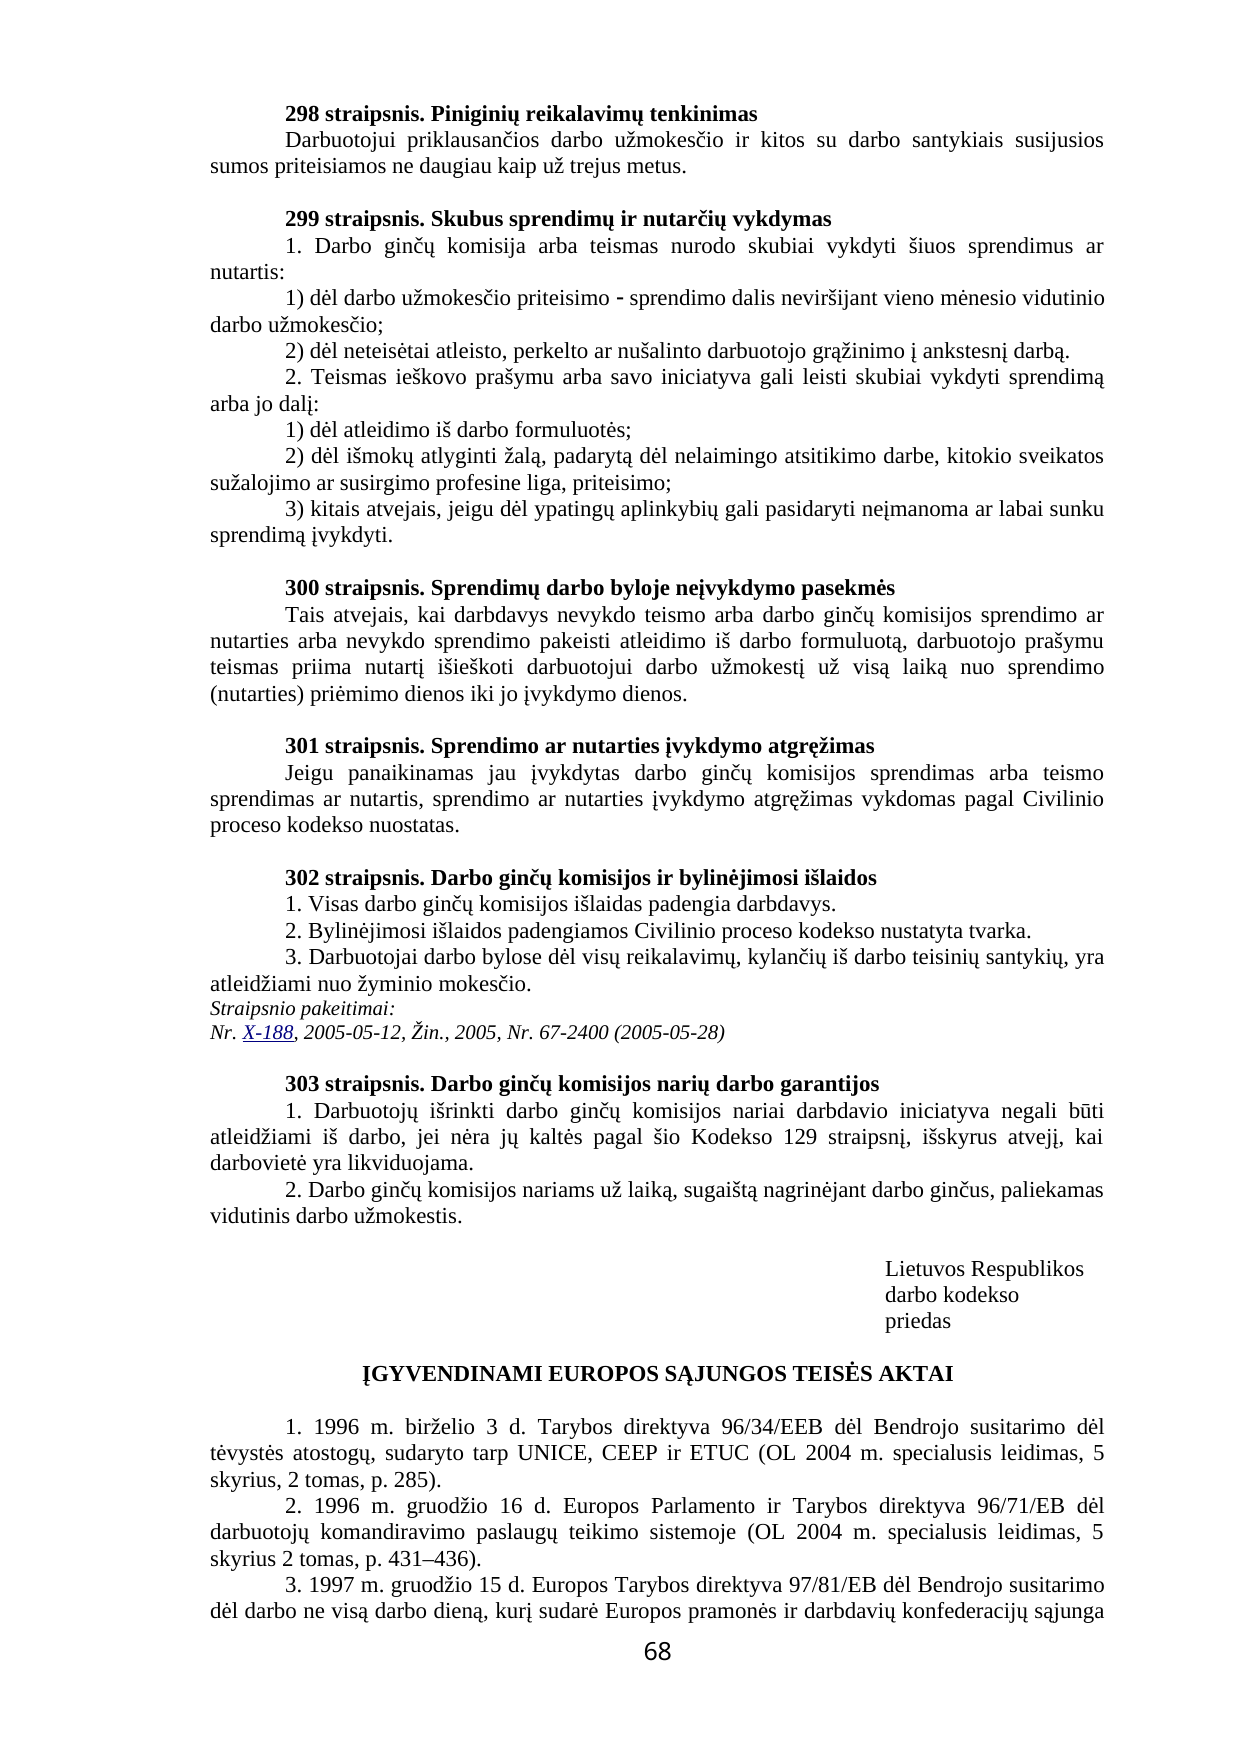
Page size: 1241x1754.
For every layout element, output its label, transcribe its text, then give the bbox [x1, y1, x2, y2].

text 298 straipsnis. Piniginių reikalavimų tenkinimas [210, 100, 1106, 126]
text 2. 1996 m. gruodžio 16 d. Europos Parlamento ir Tarybos direktyva 96/71/EB dėl darbuotojų komandiravimo paslaugų teikimo sistemoje (OL 2004 m. specialusis leidimas, 5 skyrius 2 tomas, p. 431–436). [210, 1492, 1106, 1571]
text 301 straipsnis. Sprendimo ar nutarties įvykdymo atgręžimas [210, 732, 1106, 759]
text 1. 1996 m. birželio 3 d. Tarybos direktyva 96/34/EEB dėl Bendrojo susitarimo dėl tėvystės atostogų, sudaryto tarp UNICE, CEEP ir ETUC (OL 2004 m. specialusis leidimas, 5 skyrius, 2 tomas, p. 285). [210, 1413, 1106, 1492]
text 1. Darbuotojų išrinkti darbo ginčų komisijos nariai darbdavio iniciatyva negali būti atleidžiami iš darbo, jei nėra jų kaltės pagal šio Kodekso 129 straipsnį, išskyrus atvejį, kai darbovietė yra likviduojama. [210, 1097, 1106, 1176]
text priedas [210, 1308, 1106, 1334]
text darbo kodekso [285, 1281, 1106, 1308]
text 3. Darbuotojai darbo bylose dėl visų reikalavimų, kylančių iš darbo teisinių santykių, yra atleidžiami nuo žyminio mokesčio. [210, 943, 1106, 996]
text 1. Darbo ginčų komisija arba teismas nurodo skubiai vykdyti šiuos sprendimus ar nutartis: [210, 232, 1106, 284]
text 2. Teismas ieškovo prašymu arba savo iniciatyva gali leisti skubiai vykdyti sprendimą arba jo dalį: [210, 363, 1106, 416]
text Straipsnio pakeitimai: [210, 996, 1106, 1020]
text Jeigu panaikinamas jau įvykdytas darbo ginčų komisijos sprendimas arba teismo sprendimas ar nutartis, sprendimo ar nutarties įvykdymo atgręžimas vykdomas pagal Civilinio proceso kodekso nuostatas. [210, 759, 1106, 838]
text 302 straipsnis. Darbo ginčų komisijos ir bylinėjimosi išlaidos [210, 864, 1106, 891]
text 299 straipsnis. Skubus sprendimų ir nutarčių vykdymas [210, 205, 1106, 232]
text 3) kitais atvejais, jeigu dėl ypatingų aplinkybių gali pasidaryti neįmanoma ar labai sunku sprendimą įvykdyti. [210, 495, 1106, 548]
text 300 straipsnis. Sprendimų darbo byloje neįvykdymo pasekmės [210, 574, 1106, 601]
text Nr. X-188, 2005-05-12, Žin., 2005, Nr. 67-2400 (2005-05-28) [210, 1020, 1106, 1044]
text 3. 1997 m. gruodžio 15 d. Europos Tarybos direktyva 97/81/EB dėl Bendrojo susitarimo dėl darbo ne visą darbo dieną, kurį sudarė Europos pramonės ir darbdavių konfederacijų sąjunga [210, 1571, 1106, 1624]
text 2) dėl neteisėtai atleisto, perkelto ar nušalinto darbuotojo grąžinimo į ankstesnį darbą. [210, 337, 1106, 363]
text Tais atvejais, kai darbdavys nevykdo teismo arba darbo ginčų komisijos sprendimo ar nutarties arba nevykdo sprendimo pakeisti atleidimo iš darbo formuluotą, darbuotojo prašymu teismas priima nutartį išieškoti darbuotojui darbo užmokestį už visą laiką nuo sprendimo (nutarties) priėmimo dienos iki jo įvykdymo dienos. [210, 601, 1106, 706]
text Darbuotojui priklausančios darbo užmokesčio ir kitos su darbo santykiais susijusios sumos priteisiamos ne daugiau kaip už trejus metus. [210, 126, 1106, 179]
text 1) dėl atleidimo iš darbo formuluotės; [210, 416, 1106, 442]
text 303 straipsnis. Darbo ginčų komisijos narių darbo garantijos [210, 1070, 1106, 1097]
text 2. Bylinėjimosi išlaidos padengiamos Civilinio proceso kodekso nustatyta tvarka. [210, 917, 1106, 943]
subtitle ĮGYVENDINAMI EUROPOS SĄJUNGOS TEISĖS AKTAI [210, 1360, 1106, 1387]
text 1. Visas darbo ginčų komisijos išlaidas padengia darbdavys. [210, 891, 1106, 917]
text 2. Darbo ginčų komisijos nariams už laiką, sugaištą nagrinėjant darbo ginčus, paliekamas vidutinis darbo užmokestis. [210, 1176, 1106, 1228]
text 1) dėl darbo užmokesčio priteisimo  sprendimo dalis neviršijant vieno mėnesio vidutinio darbo užmokesčio; [210, 284, 1106, 337]
text Lietuvos Respublikos [810, 1255, 1106, 1281]
text 2) dėl išmokų atlyginti žalą, padarytą dėl nelaimingo atsitikimo darbe, kitokio sveikatos sužalojimo ar susirgimo profesine liga, priteisimo; [210, 442, 1106, 495]
